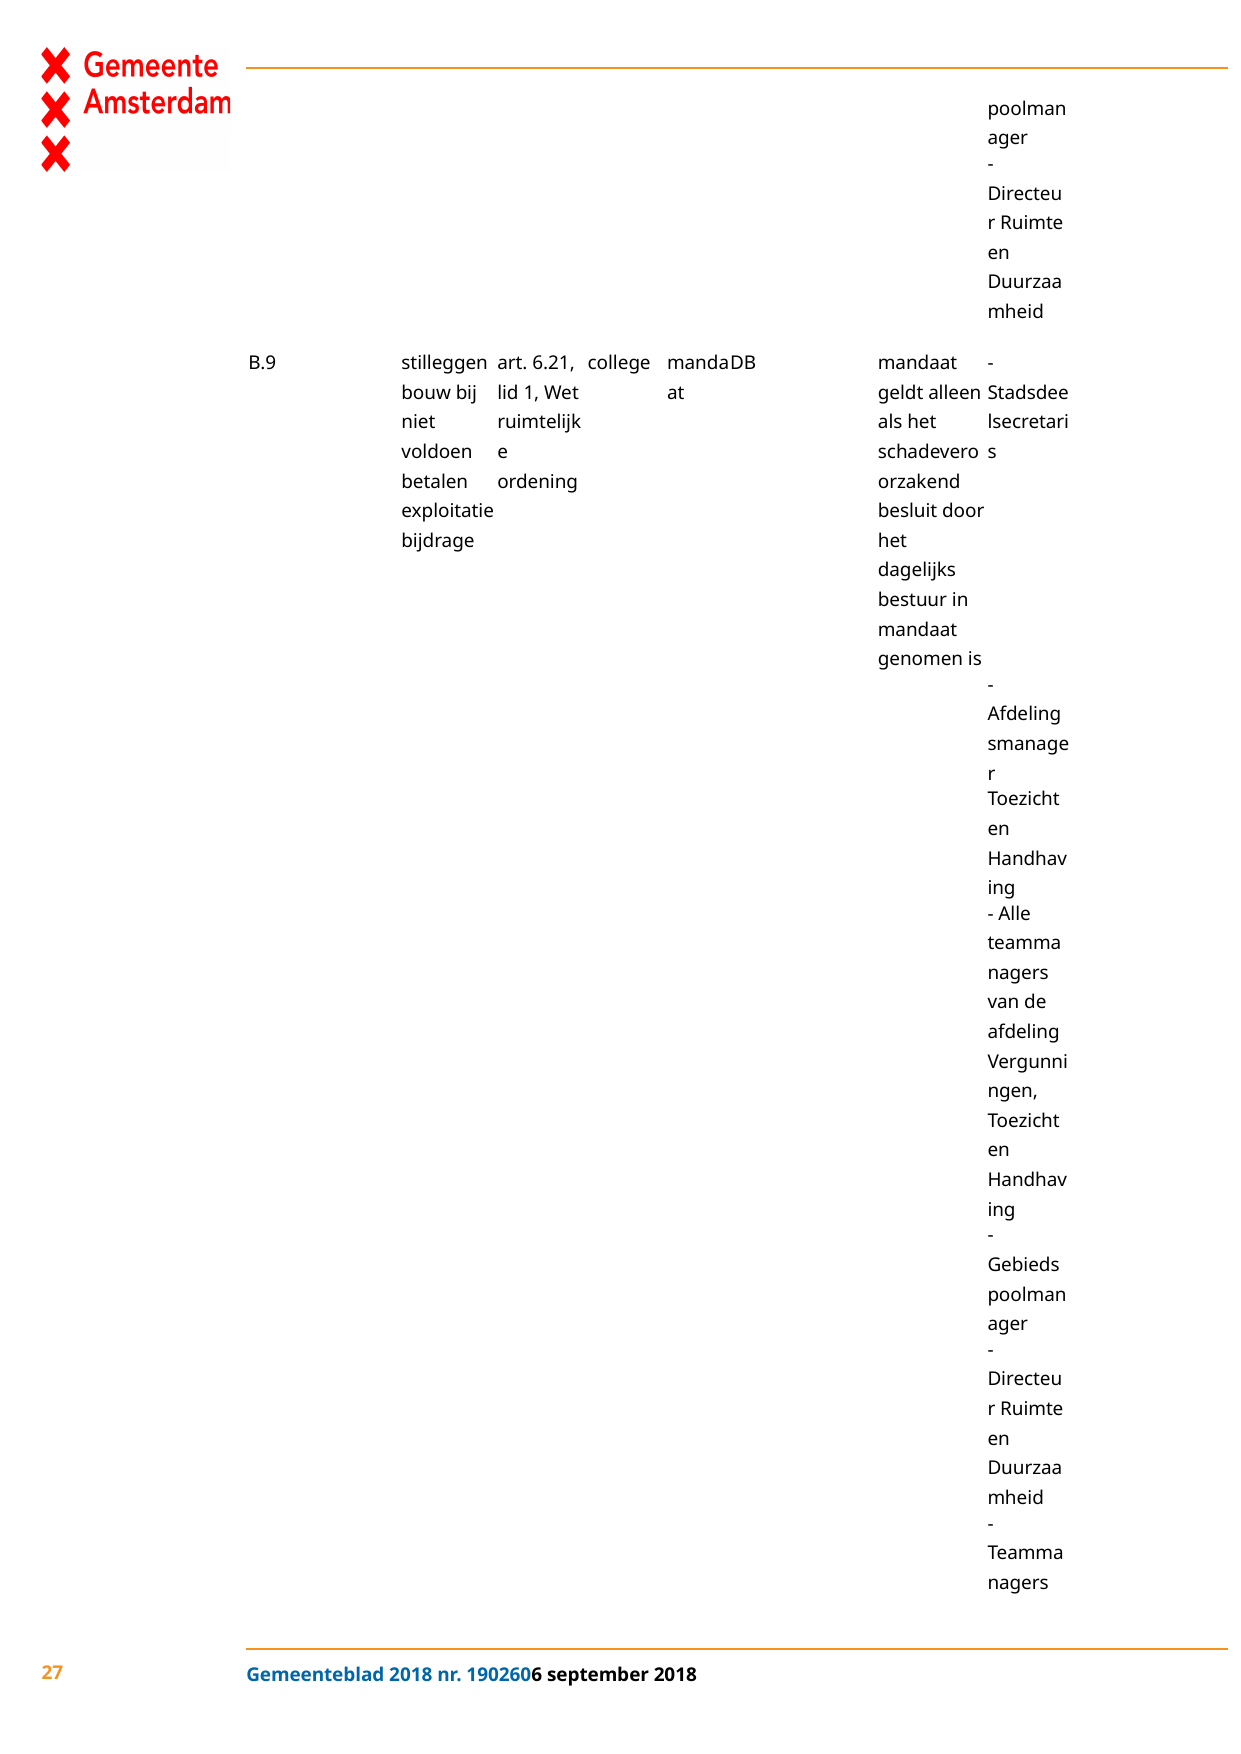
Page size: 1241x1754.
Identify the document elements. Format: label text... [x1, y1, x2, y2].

table_cell [1069, 1336, 1152, 1510]
table_cell [497, 1222, 587, 1336]
table_cell [588, 671, 667, 786]
table_cell [248, 786, 311, 900]
table_cell art. 6.21, lid 1, Wet ruimtelijke ordening [497, 350, 587, 671]
table_cell mandaat [667, 350, 730, 671]
table_cell [497, 324, 587, 349]
table_cell [497, 900, 587, 1222]
table_cell [878, 786, 987, 900]
table_cell college [588, 350, 667, 671]
table_cell [987, 324, 1069, 349]
table_cell [588, 1222, 667, 1336]
table_cell [248, 900, 311, 1222]
table_cell [1069, 1510, 1152, 1594]
table_cell [311, 1222, 401, 1336]
table_cell [248, 671, 311, 786]
table_cell [401, 95, 497, 150]
table_cell [248, 150, 311, 324]
table_cell [401, 1222, 497, 1336]
table_cell [730, 324, 878, 349]
table_cell - Directeur Ruimte en Duurzaamheid [987, 150, 1069, 324]
table_cell [1069, 900, 1152, 1222]
table_cell [878, 324, 987, 349]
table_cell [1069, 150, 1152, 324]
table_cell [401, 1336, 497, 1510]
table_cell [878, 95, 987, 150]
table_cell [311, 900, 401, 1222]
table_cell B.9 [248, 350, 311, 671]
table_cell [667, 150, 730, 324]
table_cell [1069, 95, 1152, 150]
table_cell [667, 1222, 730, 1336]
table_cell [878, 900, 987, 1222]
table_cell poolmanager [987, 95, 1069, 150]
table_cell [248, 324, 311, 349]
table_cell [588, 95, 667, 150]
table_cell [1069, 786, 1152, 900]
table_cell [311, 1336, 401, 1510]
table_cell [1069, 324, 1152, 349]
table_cell [311, 95, 401, 150]
table_cell [497, 1510, 587, 1594]
table_cell [497, 671, 587, 786]
table_cell [667, 671, 730, 786]
table_cell [730, 786, 878, 900]
table_cell [497, 150, 587, 324]
table_cell [311, 671, 401, 786]
table_cell [730, 1222, 878, 1336]
table_cell [1069, 1222, 1152, 1336]
table_cell [401, 786, 497, 900]
table_cell - Afdelingsmanager [987, 671, 1069, 786]
table_cell [730, 900, 878, 1222]
table_cell [878, 1336, 987, 1510]
table_cell - Gebiedspoolmanager [987, 1222, 1069, 1336]
table_cell [588, 1510, 667, 1594]
table_cell [730, 671, 878, 786]
table_cell [497, 95, 587, 150]
table_cell - Alle teammanagers van de afdeling Vergunningen, Toezicht en Handhaving [987, 900, 1069, 1222]
table_cell [401, 900, 497, 1222]
table_cell [401, 324, 497, 349]
table_cell mandaat geldt alleen als het schadeveroorzakend besluit door het dagelijks bestuur in mandaat genomen is [878, 350, 987, 671]
table_cell [311, 786, 401, 900]
table_cell [588, 150, 667, 324]
table_cell [311, 324, 401, 349]
table_cell [667, 324, 730, 349]
picture [41, 47, 231, 172]
table_cell [667, 1336, 730, 1510]
table_cell [1069, 350, 1152, 671]
table_cell Toezicht en Handhaving [987, 786, 1069, 900]
table_cell [248, 1336, 311, 1510]
table_cell [248, 1222, 311, 1336]
table_cell [730, 95, 878, 150]
table_cell [667, 95, 730, 150]
table_cell [311, 350, 401, 671]
table_cell - Teammanagers [987, 1510, 1069, 1594]
table_cell [497, 1336, 587, 1510]
table_cell [248, 95, 311, 150]
table_cell [730, 1336, 878, 1510]
table_cell [401, 1510, 497, 1594]
table_cell [311, 1510, 401, 1594]
table_cell [667, 1510, 730, 1594]
table_cell [588, 786, 667, 900]
table_cell [878, 150, 987, 324]
table_cell [730, 150, 878, 324]
table_cell [248, 1510, 311, 1594]
table_cell - Directeur Ruimte en Duurzaamheid [987, 1336, 1069, 1510]
table_cell DB [730, 350, 878, 671]
table_cell - Stadsdeelsecretaris [987, 350, 1069, 671]
table_cell [401, 671, 497, 786]
table_cell [588, 1336, 667, 1510]
table_cell [878, 671, 987, 786]
table_cell [401, 150, 497, 324]
table_cell [878, 1222, 987, 1336]
table_cell stilleggen bouw bij niet voldoen betalen exploitatiebijdrage [401, 350, 497, 671]
table_cell [588, 900, 667, 1222]
table_cell [730, 1510, 878, 1594]
table_cell [311, 150, 401, 324]
table_cell [1069, 671, 1152, 786]
table_cell [588, 324, 667, 349]
table_cell [497, 786, 587, 900]
table_cell [878, 1510, 987, 1594]
table_cell [667, 900, 730, 1222]
table_cell [667, 786, 730, 900]
